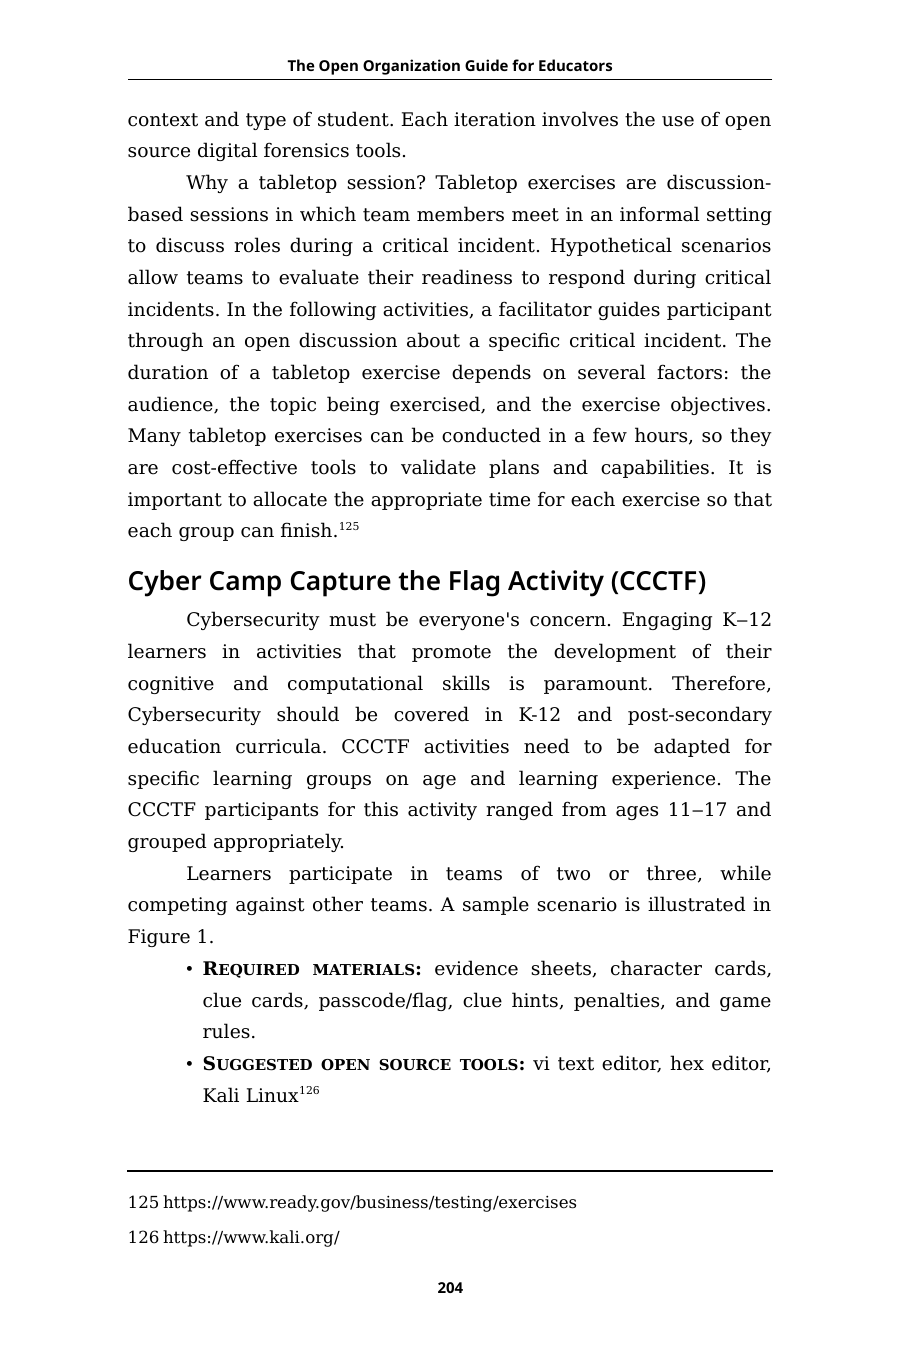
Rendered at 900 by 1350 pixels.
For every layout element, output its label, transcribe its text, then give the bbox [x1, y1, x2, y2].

text Learners participate in teams of two or three, while competing against other teams. A sample scenario is illustrated in Figure 1. [127, 863, 772, 948]
list https://www.kali.org/ [127, 1228, 772, 1247]
subtitle Cyber Camp Capture the Flag Activity (CCCTF) [127, 567, 772, 597]
text https://www.ready.gov/business/testing/exercises [127, 1193, 772, 1213]
list Required materials: evidence sheets, character cards, clue cards, passcode/flag, clue hints, penalties, and game rules. [186, 958, 772, 1043]
text Cybersecurity must be everyone's concern. Engaging K‒12 learners in activities that promote the development of their cognitive and computational skills is paramount. Therefore, Cybersecurity should be covered in K-12 and post-secondary education curricula. CCCTF activities need to be adapted for specific learning groups on age and learning experience. The CCCTF participants for this activity ranged from ages 11‒17 and grouped appropriately. [127, 609, 772, 853]
text context and type of student. Each iteration involves the use of open source digital forensics tools. [127, 109, 772, 162]
list Suggested open source tools: vi text editor, hex editor, Kali Linux [186, 1053, 772, 1107]
text Why a tabletop session? Tabletop exercises are discussion-based sessions in which team members meet in an informal setting to discuss roles during a critical incident. Hypothetical scenarios allow teams to evaluate their readiness to respond during critical incidents. In the following activities, a facilitator guides participant through an open discussion about a specific critical incident. The duration of a tabletop exercise depends on several factors: the audience, the topic being exercised, and the exercise objectives. Many tabletop exercises can be conducted in a few hours, so they are cost-effective tools to validate plans and capabilities. It is important to allocate the appropriate time for each exercise so that each group can finish. [127, 172, 772, 542]
